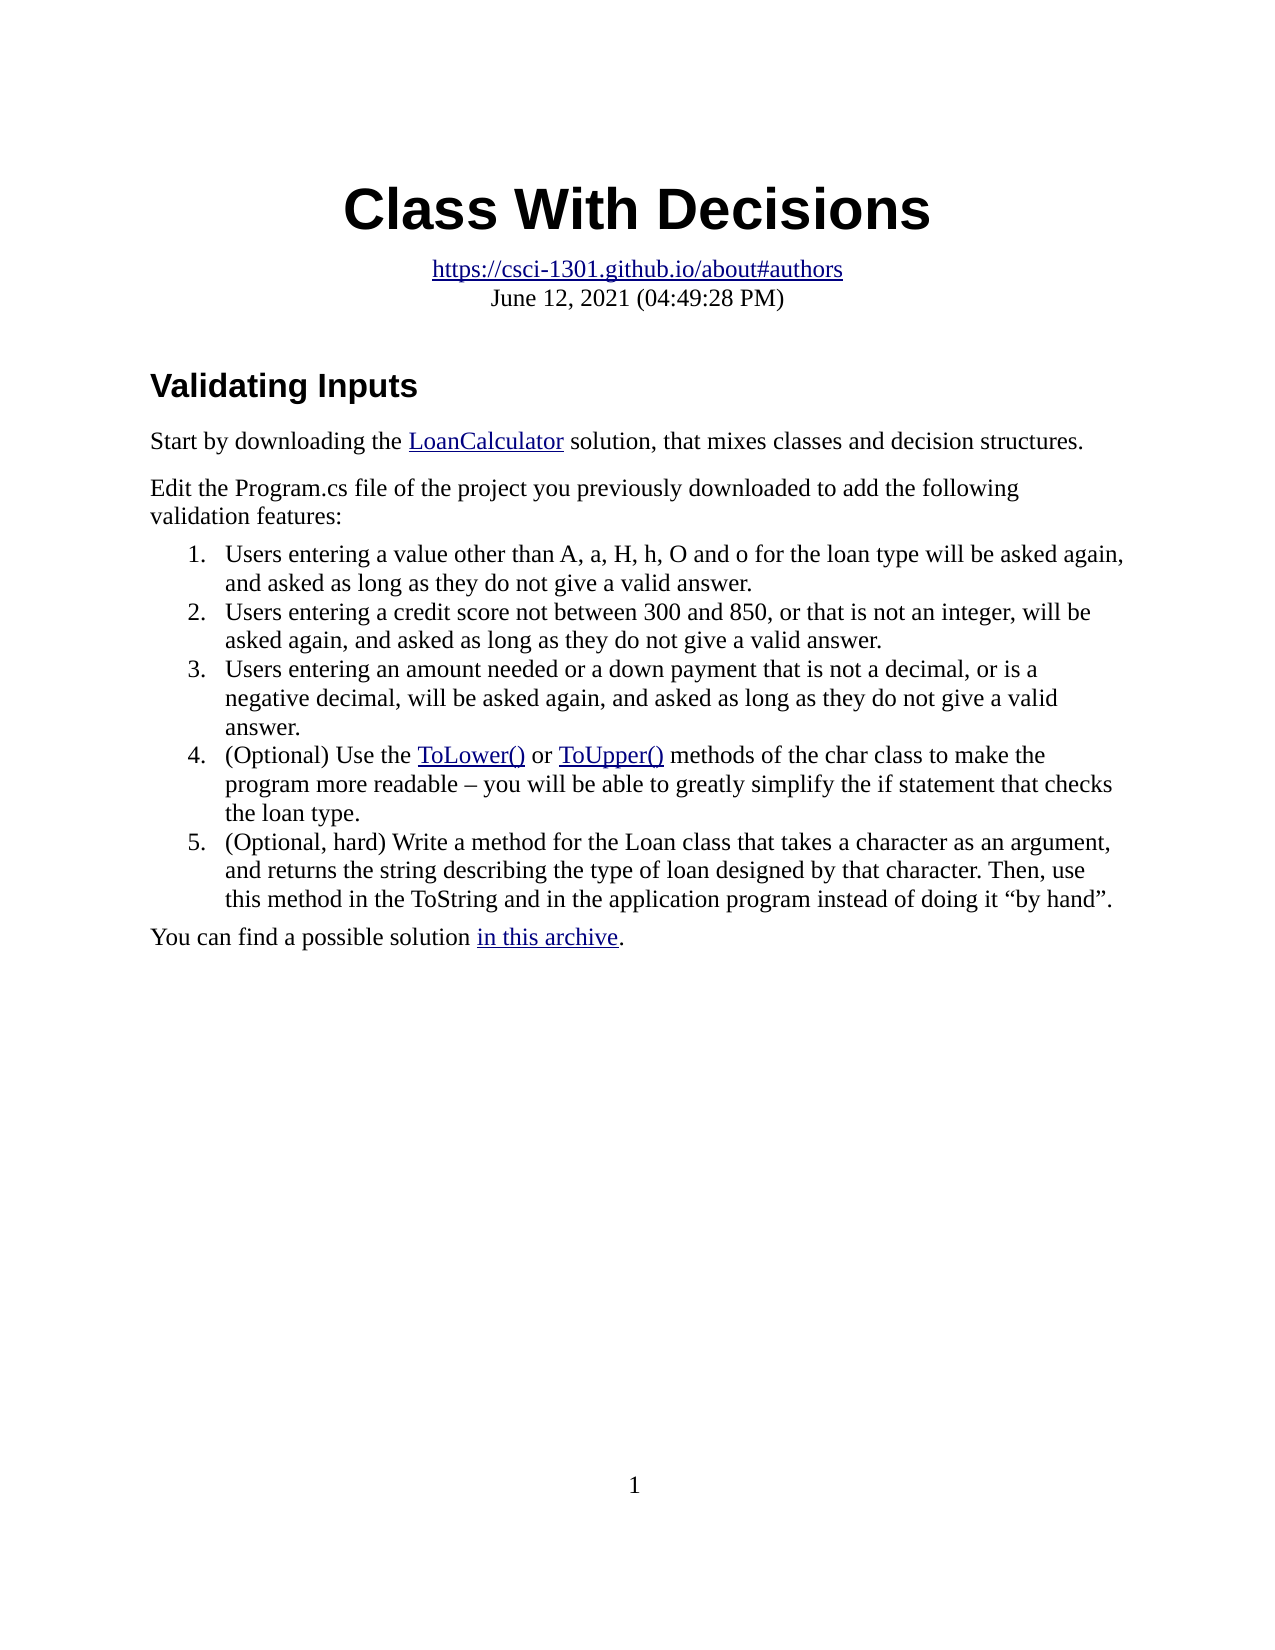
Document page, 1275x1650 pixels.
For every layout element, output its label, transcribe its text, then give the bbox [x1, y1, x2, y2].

list Users entering an amount needed or a down payment that is not a decimal, or is a negative decimal, will be asked again, and asked as long as they do not give a valid answer. [187, 654, 1125, 740]
title Class With Decisions [150, 175, 1125, 242]
list (Optional, hard) Write a method for the Loan class that takes a character as an argument, and returns the string describing the type of loan designed by that character. Then, use this method in the ToString and in the application program instead of doing it “by hand”. [187, 827, 1125, 913]
text June 12, 2021 (04:49:28 PM) [150, 283, 1125, 312]
text Edit the Program.cs file of the project you previously downloaded to add the following validation features: [150, 473, 1125, 530]
text You can find a possible solution in this archive. [150, 922, 1125, 951]
text https://csci-1301.github.io/about#authors [150, 254, 1125, 283]
text Start by downloading the LoanCalculator solution, that mixes classes and decision structures. [150, 426, 1125, 455]
list (Optional) Use the ToLower() or ToUpper() methods of the char class to make the program more readable – you will be able to greatly simplify the if statement that checks the loan type. [187, 740, 1125, 827]
list Users entering a credit score not between 300 and 850, or that is not an integer, will be asked again, and asked as long as they do not give a valid answer. [187, 597, 1125, 654]
subtitle Validating Inputs [150, 366, 1125, 404]
list Users entering a value other than A, a, H, h, O and o for the loan type will be asked again, and asked as long as they do not give a valid answer. [187, 539, 1125, 597]
